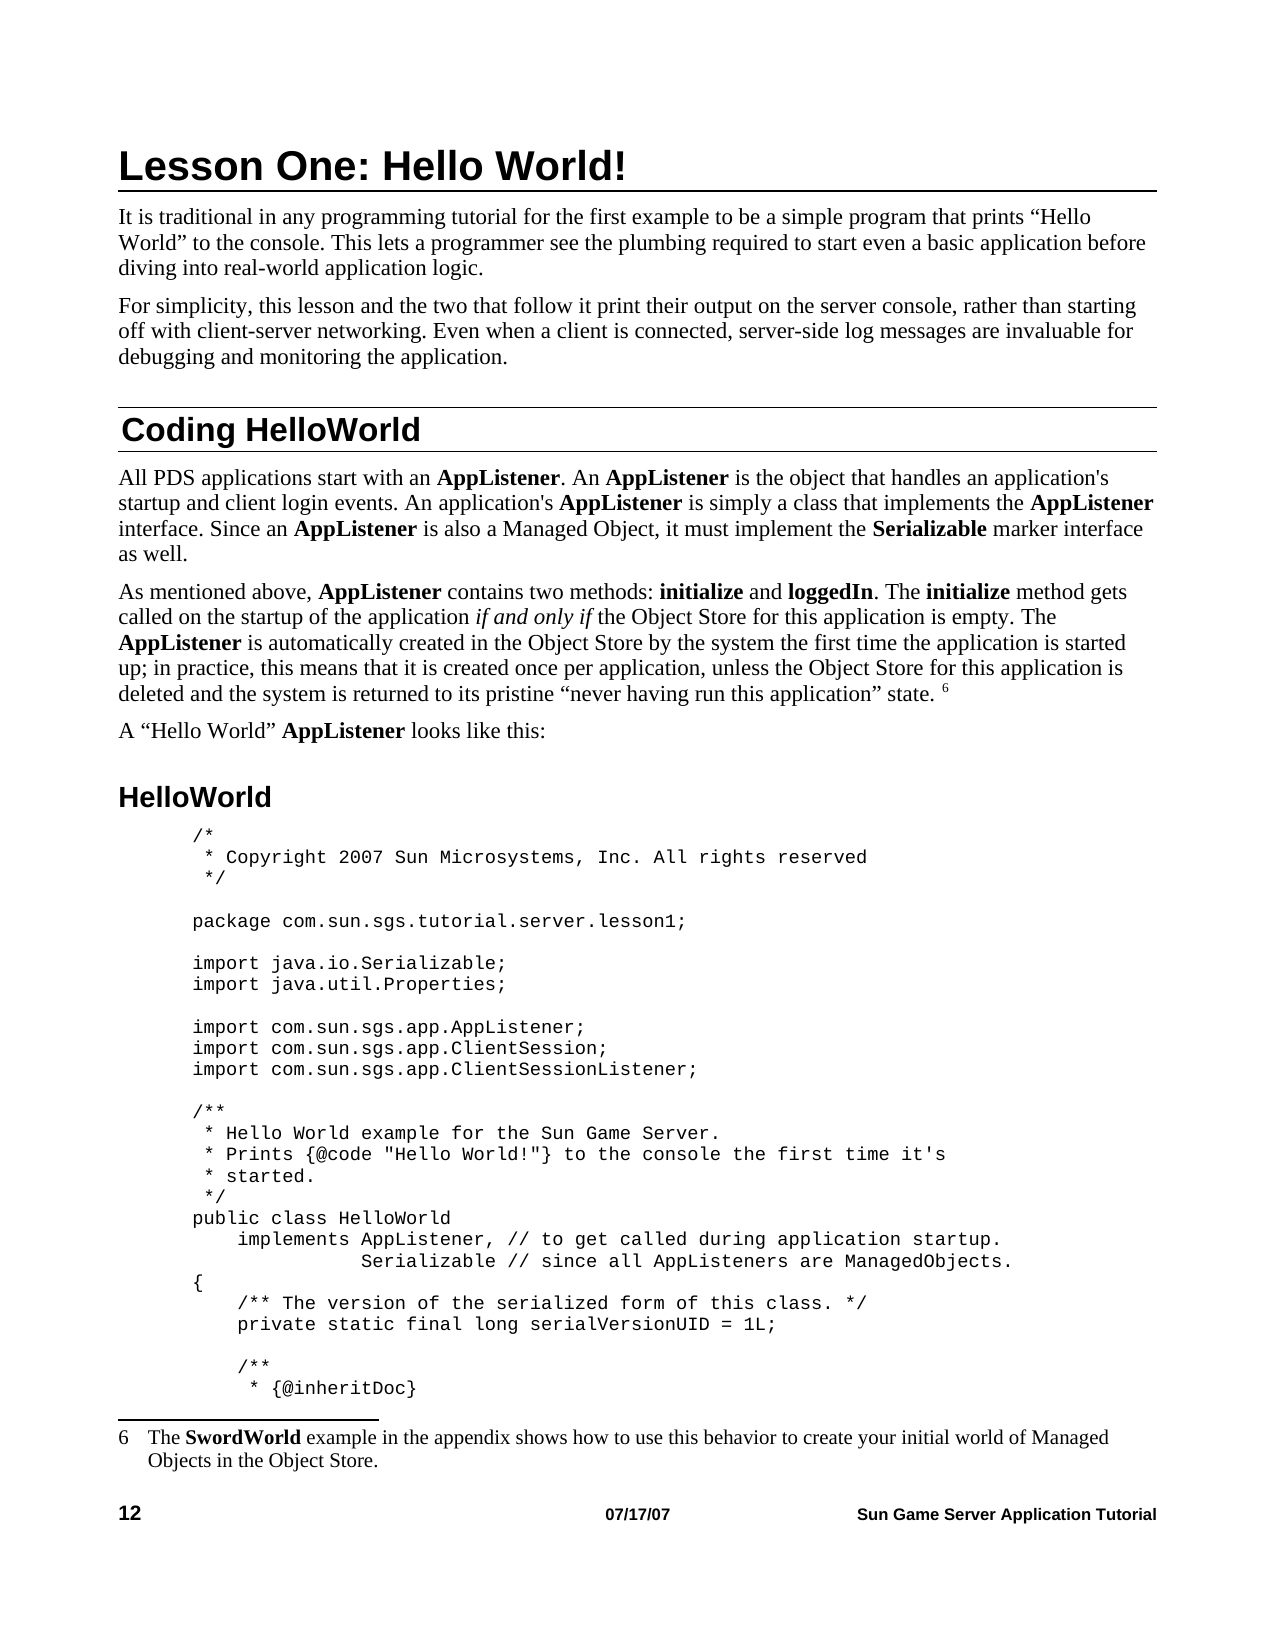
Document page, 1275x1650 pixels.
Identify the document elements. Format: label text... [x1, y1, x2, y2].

text * started. */ public class HelloWorld implements AppListener, // to get called during application startup. Serializable // since all AppListeners are ManagedObjects. { /** The version of the serialized form of this class. */ private static final long serialVersionUID = 1L; /** * {@inheritDoc} [192, 1166, 1098, 1400]
text All PDS applications start with an AppListener. An AppListener is the object that handles an application's startup and client login events. An application's AppListener is simply a class that implements the AppListener interface. Since an AppListener is also a Managed Object, it must implement the Serializable marker interface as well. [118, 465, 1157, 566]
text It is traditional in any programming tutorial for the first example to be a simple program that prints “Hello World” to the console. This lets a programmer see the plumbing required to start even a basic application before diving into real-world application logic. [118, 204, 1157, 281]
text For simplicity, this lesson and the two that follow it print their output on the server console, rather than starting off with client-server networking. Even when a client is connected, server-side log messages are invaluable for debugging and monitoring the application. [118, 293, 1157, 369]
text A “Hello World” AppListener looks like this: [118, 718, 1157, 744]
subtitle HelloWorld [118, 781, 1157, 814]
text /* * Copyright 2007 Sun Microsystems, Inc. All rights reserved */ package com.sun.sgs.tutorial.server.lesson1; import java.io.Serializable; import java.util.Properties; import com.sun.sgs.app.AppListener; import com.sun.sgs.app.ClientSession; import com.sun.sgs.app.ClientSessionListener; /** * Hello World example for the Sun Game Server. * Prints {@code "Hello World!"} to the console the first time it's [192, 826, 1098, 1166]
subtitle Coding HelloWorld [118, 408, 1157, 451]
text As mentioned above, AppListener contains two methods: initialize and loggedIn. The initialize method gets called on the startup of the application if and only if the Object Store for this application is empty. The AppListener is automatically created in the Object Store by the system the first time the application is started up; in practice, this means that it is created once per application, unless the Object Store for this application is deleted and the system is returned to its pristine “never having run this application” state. [118, 579, 1157, 706]
subtitle Lesson One: Hello World! [118, 143, 1157, 190]
text The SwordWorld example in the appendix shows how to use this behavior to create your initial world of Managed Objects in the Object Store. [118, 1426, 1157, 1472]
